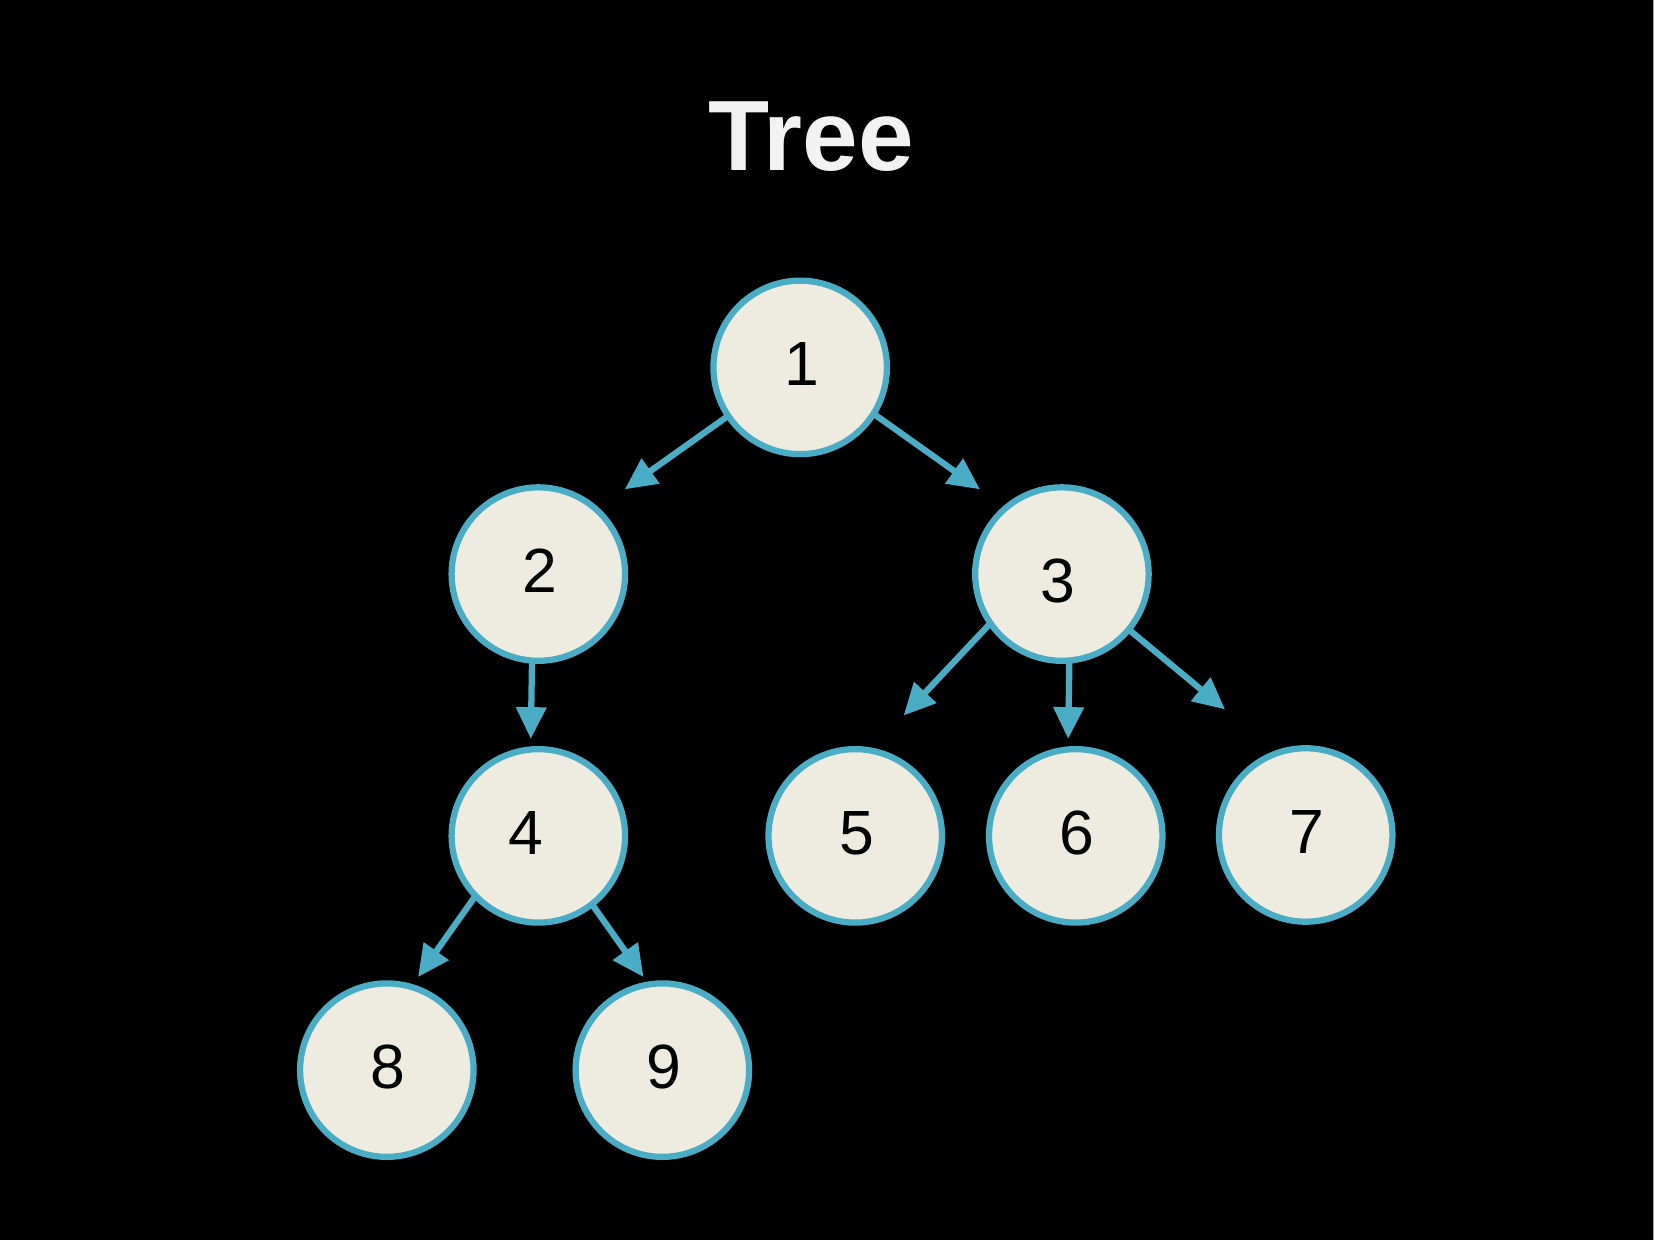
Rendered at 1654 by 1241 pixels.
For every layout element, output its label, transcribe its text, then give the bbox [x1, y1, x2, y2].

text_box [1218, 748, 1369, 916]
text_box 8 [355, 1010, 490, 1137]
text_box Tree [130, 0, 1492, 289]
text_box [768, 749, 918, 923]
text_box [988, 749, 1163, 923]
text_box 6 [1044, 776, 1150, 873]
text_box [451, 487, 601, 661]
text_box 1 [769, 308, 904, 404]
text_box 4 [493, 776, 599, 902]
text_box [575, 983, 750, 1157]
text_box 9 [631, 1010, 737, 1107]
text_box 5 [824, 776, 959, 902]
text_box 3 [1025, 525, 1200, 651]
text_box 2 [507, 514, 671, 641]
text_box [713, 280, 879, 455]
text_box [451, 749, 626, 923]
text_box 7 [1274, 775, 1449, 929]
text_box [300, 983, 450, 1157]
text_box [975, 487, 1134, 661]
